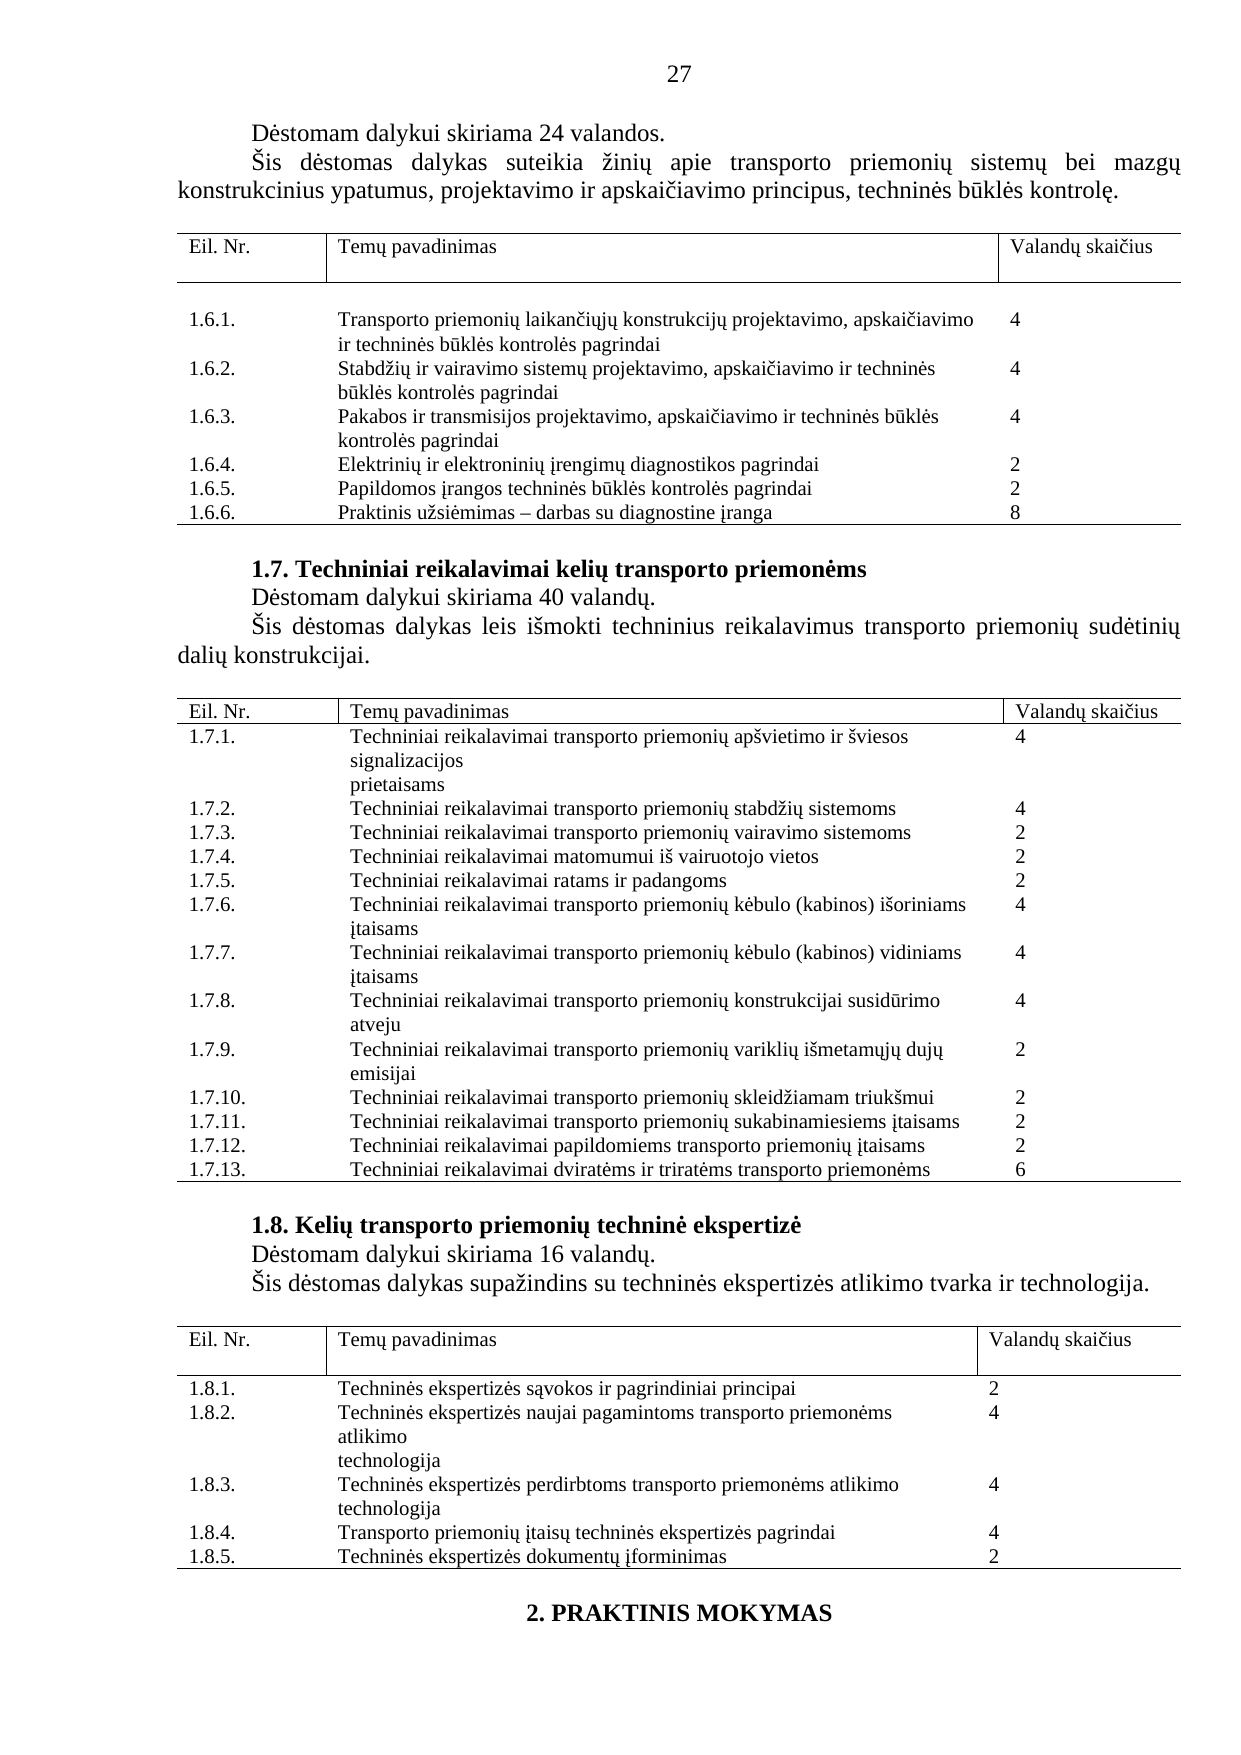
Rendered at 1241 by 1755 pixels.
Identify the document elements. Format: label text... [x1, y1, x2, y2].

table_cell Transporto priemonių laikančiųjų konstrukcijų projektavimo, apskaičiavimo [326, 308, 999, 331]
table_cell 4 [1004, 988, 1181, 1036]
table_cell Techninės ekspertizės sąvokos ir pagrindiniai principai [326, 1376, 977, 1400]
table_cell Techniniai reikalavimai transporto priemonių apšvietimo ir šviesos signalizacijos [339, 724, 1004, 772]
table_cell kontrolės pagrindai [326, 428, 999, 452]
table_cell 1.7.2. [177, 796, 339, 820]
text Dėstomam dalykui skiriama 40 valandų. [177, 582, 1181, 611]
table_cell Techniniai reikalavimai matomumui iš vairuotojo vietos [339, 844, 1004, 868]
table_cell 1.6.2. [177, 356, 326, 379]
table_cell Elektrinių ir elektroninių įrengimų diagnostikos pagrindai [326, 452, 999, 476]
table_cell Techniniai reikalavimai transporto priemonių sukabinamiesiems įtaisams [339, 1109, 1004, 1133]
table_cell 1.7.4. [177, 844, 339, 868]
table_cell 4 [1004, 940, 1181, 988]
table_cell Stabdžių ir vairavimo sistemų projektavimo, apskaičiavimo ir techninės [326, 356, 999, 379]
table_cell [177, 283, 326, 307]
table_cell 1.6.5. [177, 476, 326, 500]
table_cell 1.7.1. [177, 724, 339, 772]
table_cell 1.7.9. [177, 1036, 339, 1084]
table_cell būklės kontrolės pagrindai [326, 380, 999, 404]
table_cell [177, 331, 326, 356]
text Šis dėstomas dalykas leis išmokti techninius reikalavimus transporto priemonių sudėtinių dalių konstrukcijai. [177, 611, 1181, 669]
text Dėstomam dalykui skiriama 24 valandos. [177, 118, 1181, 147]
table_cell Techniniai reikalavimai transporto priemonių vairavimo sistemoms [339, 820, 1004, 844]
table_cell 4 [999, 404, 1181, 428]
table_cell 8 [999, 500, 1181, 524]
table_cell 1.7.10. [177, 1085, 339, 1109]
table_cell 4 [1004, 724, 1181, 772]
table_cell [177, 428, 326, 452]
table_cell 2 [1004, 1109, 1181, 1133]
table_cell Techniniai reikalavimai transporto priemonių stabdžių sistemoms [339, 796, 1004, 820]
table_header Temų pavadinimas [339, 699, 1003, 723]
table_header Valandų skaičius [999, 234, 1181, 282]
table_cell Techniniai reikalavimai transporto priemonių kėbulo (kabinos) vidiniams įtaisams [339, 940, 1004, 988]
table_cell 2 [1004, 1036, 1181, 1084]
table_cell 4 [999, 308, 1181, 331]
table_cell [326, 283, 999, 307]
table_cell 2 [978, 1376, 1181, 1400]
table_cell 1.7.7. [177, 940, 339, 988]
text Dėstomam dalykui skiriama 16 valandų. [177, 1239, 1181, 1268]
table_cell [999, 428, 1181, 452]
table_cell 2 [978, 1544, 1181, 1568]
table_cell [177, 1448, 326, 1472]
table_cell 1.7.11. [177, 1109, 339, 1133]
table_cell 2 [999, 452, 1181, 476]
table_header Temų pavadinimas [327, 1327, 977, 1375]
table_cell Techninės ekspertizės perdirbtoms transporto priemonėms atlikimo technologija [326, 1472, 977, 1520]
table_cell 4 [1004, 796, 1181, 820]
table_cell Techninės ekspertizės dokumentų įforminimas [326, 1544, 977, 1568]
table_cell Techniniai reikalavimai ratams ir padangoms [339, 868, 1004, 892]
table_cell [999, 283, 1181, 307]
table_cell 2 [1004, 1085, 1181, 1109]
table_cell 2 [1004, 820, 1181, 844]
table_cell Techniniai reikalavimai papildomiems transporto priemonių įtaisams [339, 1133, 1004, 1157]
table_cell ir techninės būklės kontrolės pagrindai [326, 331, 999, 356]
table_cell Techniniai reikalavimai transporto priemonių variklių išmetamųjų dujų emisijai [339, 1036, 1004, 1084]
table_cell Papildomos įrangos techninės būklės kontrolės pagrindai [326, 476, 999, 500]
table_cell [999, 331, 1181, 356]
table_cell 1.8.1. [177, 1376, 326, 1400]
table_cell 1.7.13. [177, 1157, 339, 1181]
table_cell 4 [978, 1472, 1181, 1520]
table_header Valandų skaičius [1004, 699, 1181, 723]
table_header Valandų skaičius [978, 1327, 1181, 1375]
table_cell 1.8.5. [177, 1544, 326, 1568]
table_cell Techniniai reikalavimai transporto priemonių skleidžiamam triukšmui [339, 1085, 1004, 1109]
table_cell 2 [1004, 1133, 1181, 1157]
table_cell 1.7.5. [177, 868, 339, 892]
table_cell Techniniai reikalavimai dviratėms ir triratėms transporto priemonėms [339, 1157, 1004, 1181]
table_cell 1.8.4. [177, 1520, 326, 1544]
table_cell [177, 380, 326, 404]
text 2. PRAKTINIS MOKYMAS [177, 1598, 1181, 1627]
text 1.7. Techniniai reikalavimai kelių transporto priemonėms [177, 554, 1181, 582]
table_cell 4 [999, 356, 1181, 379]
table_cell Techniniai reikalavimai transporto priemonių kėbulo (kabinos) išoriniams įtaisams [339, 892, 1004, 940]
table_header Eil. Nr. [177, 1327, 326, 1375]
table_cell 4 [978, 1400, 1181, 1448]
text Šis dėstomas dalykas suteikia žinių apie transporto priemonių sistemų bei mazgų konstrukcinius ypatumus, projektavimo ir apskaičiavimo principus, techninės būklės kontrolę. [177, 147, 1181, 204]
table_header Eil. Nr. [177, 234, 326, 282]
table_cell 4 [1004, 892, 1181, 940]
table_cell [999, 380, 1181, 404]
table_cell 2 [1004, 844, 1181, 868]
table_cell 1.6.3. [177, 404, 326, 428]
table_cell 1.7.6. [177, 892, 339, 940]
table_header Temų pavadinimas [327, 234, 998, 282]
table_cell Pakabos ir transmisijos projektavimo, apskaičiavimo ir techninės būklės [326, 404, 999, 428]
table_cell 1.8.2. [177, 1400, 326, 1448]
table_cell [978, 1448, 1181, 1472]
table_cell 6 [1004, 1157, 1181, 1181]
table_cell 2 [999, 476, 1181, 500]
text 1.8. Kelių transporto priemonių techninė ekspertizė [177, 1211, 1181, 1239]
table_cell Techninės ekspertizės naujai pagamintoms transporto priemonėms atlikimo [326, 1400, 977, 1448]
table_cell 1.7.3. [177, 820, 339, 844]
table_cell Praktinis užsiėmimas – darbas su diagnostine įranga [326, 500, 999, 524]
table_header Eil. Nr. [177, 699, 338, 723]
table_cell Techniniai reikalavimai transporto priemonių konstrukcijai susidūrimo atveju [339, 988, 1004, 1036]
table_cell 1.6.6. [177, 500, 326, 524]
table_cell 1.7.12. [177, 1133, 339, 1157]
table_cell Transporto priemonių įtaisų techninės ekspertizės pagrindai [326, 1520, 977, 1544]
table_cell 1.7.8. [177, 988, 339, 1036]
text Šis dėstomas dalykas supažindins su techninės ekspertizės atlikimo tvarka ir technologija. [177, 1268, 1181, 1297]
table_cell 2 [1004, 868, 1181, 892]
table_cell 1.6.4. [177, 452, 326, 476]
table_cell 4 [978, 1520, 1181, 1544]
table_cell prietaisams [339, 772, 1004, 796]
table_cell [1004, 772, 1181, 796]
table_cell 1.8.3. [177, 1472, 326, 1520]
table_cell 1.6.1. [177, 308, 326, 331]
table_cell technologija [326, 1448, 977, 1472]
table_cell [177, 772, 339, 796]
